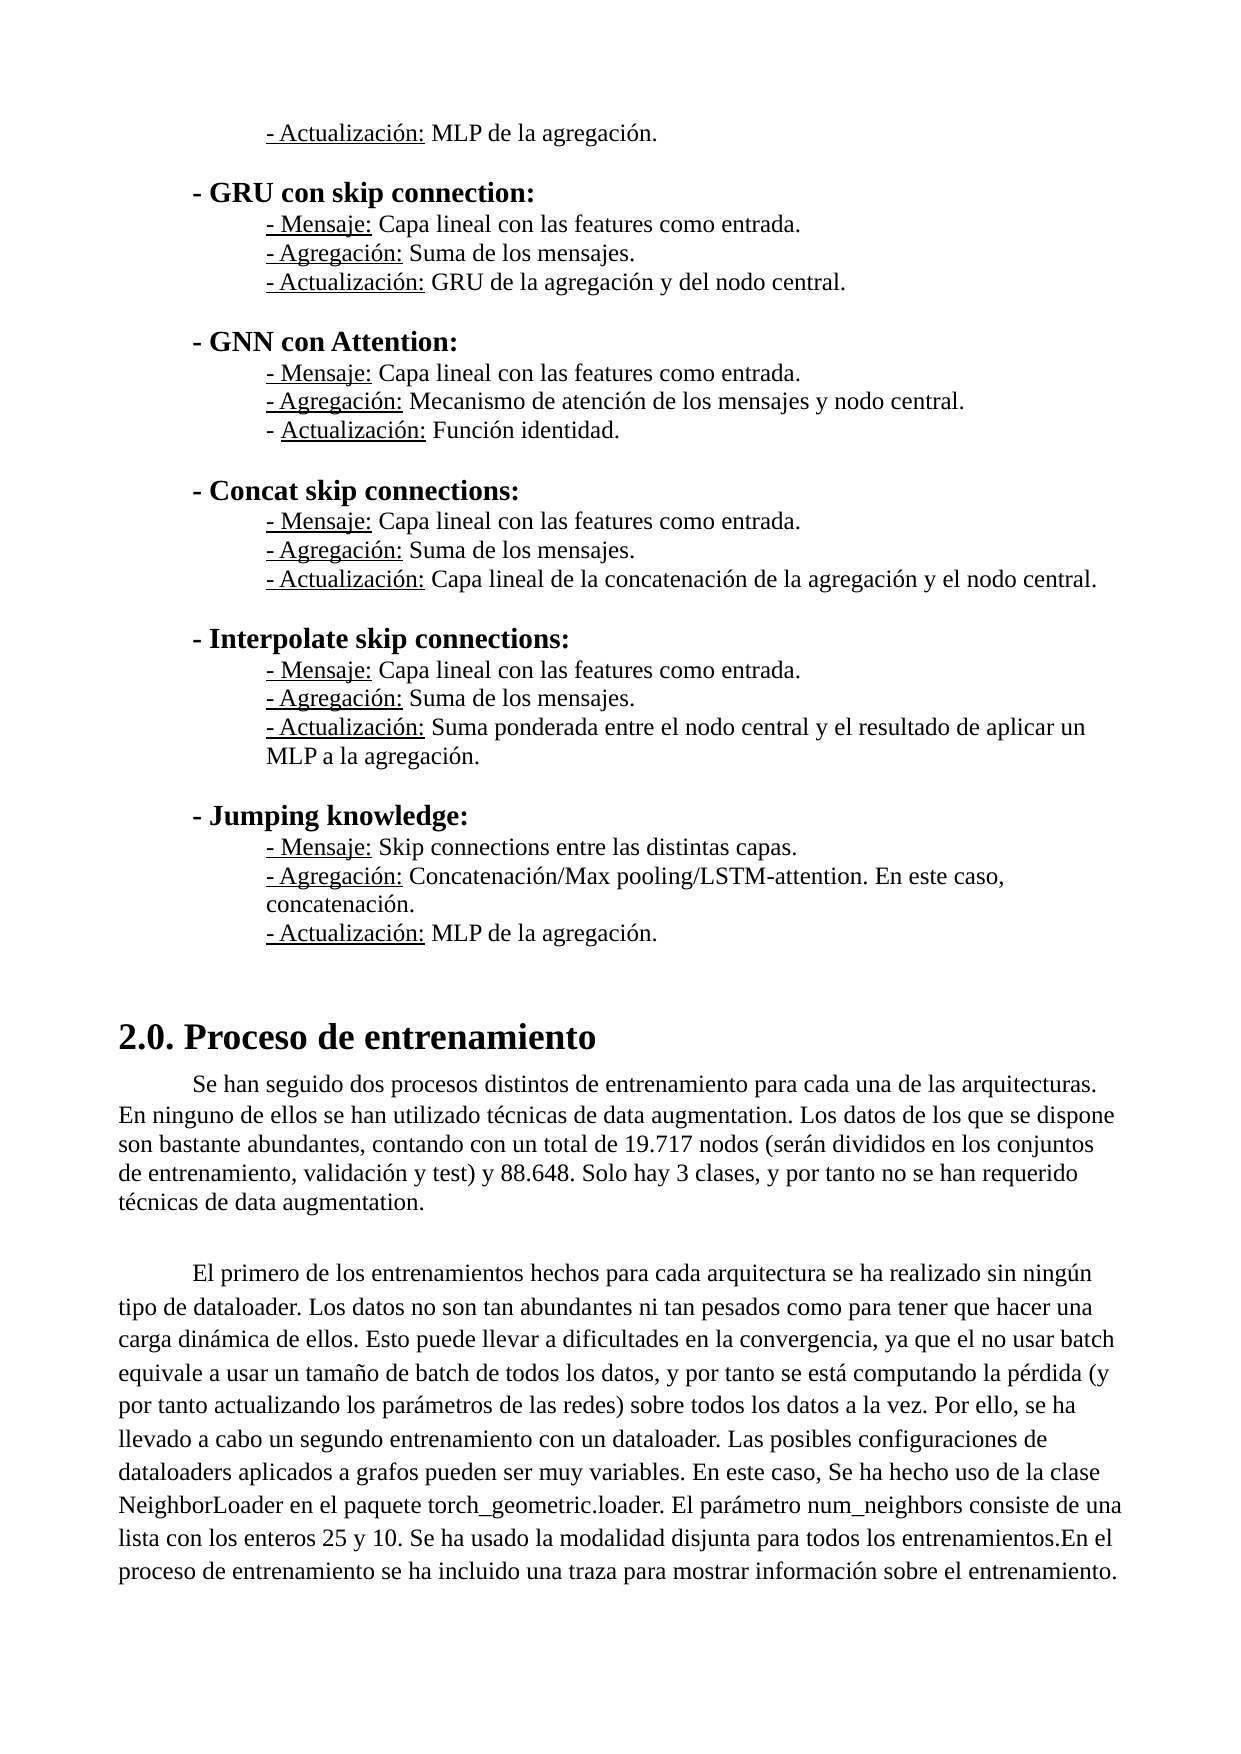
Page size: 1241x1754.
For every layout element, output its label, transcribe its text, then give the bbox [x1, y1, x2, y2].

text - Actualización: Suma ponderada entre el nodo central y el resultado de aplicar un MLP a la agregación. [118, 712, 1122, 770]
text - Agregación: Mecanismo de atención de los mensajes y nodo central. [118, 386, 1122, 415]
text - Agregación: Suma de los mensajes. [118, 683, 1122, 712]
text - GNN con Attention: [118, 324, 1122, 358]
text - Mensaje: Capa lineal con las features como entrada. [118, 358, 1122, 386]
text 2.0. Proceso de entrenamiento [118, 1014, 1122, 1057]
text - Agregación: Concatenación/Max pooling/LSTM-attention. En este caso, concatenación. [118, 861, 1122, 918]
text - Mensaje: Skip connections entre las distintas capas. [118, 832, 1122, 861]
text - Interpolate skip connections: [118, 621, 1122, 655]
text - Actualización: MLP de la agregación. [118, 918, 1122, 947]
text - GRU con skip connection: [118, 176, 1122, 209]
text - Mensaje: Capa lineal con las features como entrada. [118, 655, 1122, 683]
text - Actualización: Capa lineal de la concatenación de la agregación y el nodo central. [118, 564, 1122, 592]
text - Concat skip connections: [118, 473, 1122, 506]
text - Mensaje: Capa lineal con las features como entrada. [118, 209, 1122, 238]
text Se han seguido dos procesos distintos de entrenamiento para cada una de las arquitecturas. En ninguno de ellos se han utilizado técnicas de data augmentation. Los datos de los que se dispone son bastante abundantes, contando con un total de 19.717 nodos (serán divididos en los conjuntos de entrenamiento, validación y test) y 88.648. Solo hay 3 clases, y por tanto no se han requerido técnicas de data augmentation. [118, 1057, 1122, 1215]
text El primero de los entrenamientos hechos para cada arquitectura se ha realizado sin ningún tipo de dataloader. Los datos no son tan abundantes ni tan pesados como para tener que hacer una carga dinámica de ellos. Esto puede llevar a dificultades en la convergencia, ya que el no usar batch equivale a usar un tamaño de batch de todos los datos, y por tanto se está computando la pérdida (y por tanto actualizando los parámetros de las redes) sobre todos los datos a la vez. Por ello, se ha llevado a cabo un segundo entrenamiento con un dataloader. Las posibles configuraciones de dataloaders aplicados a grafos pueden ser muy variables. En este caso, Se ha hecho uso de la clase NeighborLoader en el paquete torch_geometric.loader. El parámetro num_neighbors consiste de una lista con los enteros 25 y 10. Se ha usado la modalidad disjunta para todos los entrenamientos.En el proceso de entrenamiento se ha incluido una traza para mostrar información sobre el entrenamiento. [118, 1258, 1122, 1584]
text - Mensaje: Capa lineal con las features como entrada. [118, 506, 1122, 535]
text - Actualización: Función identidad. [118, 415, 1122, 444]
text - Actualización: MLP de la agregación. [118, 118, 1122, 147]
text - Actualización: GRU de la agregación y del nodo central. [118, 267, 1122, 295]
text - Jumping knowledge: [118, 798, 1122, 832]
text - Agregación: Suma de los mensajes. [118, 238, 1122, 267]
text - Agregación: Suma de los mensajes. [118, 535, 1122, 564]
